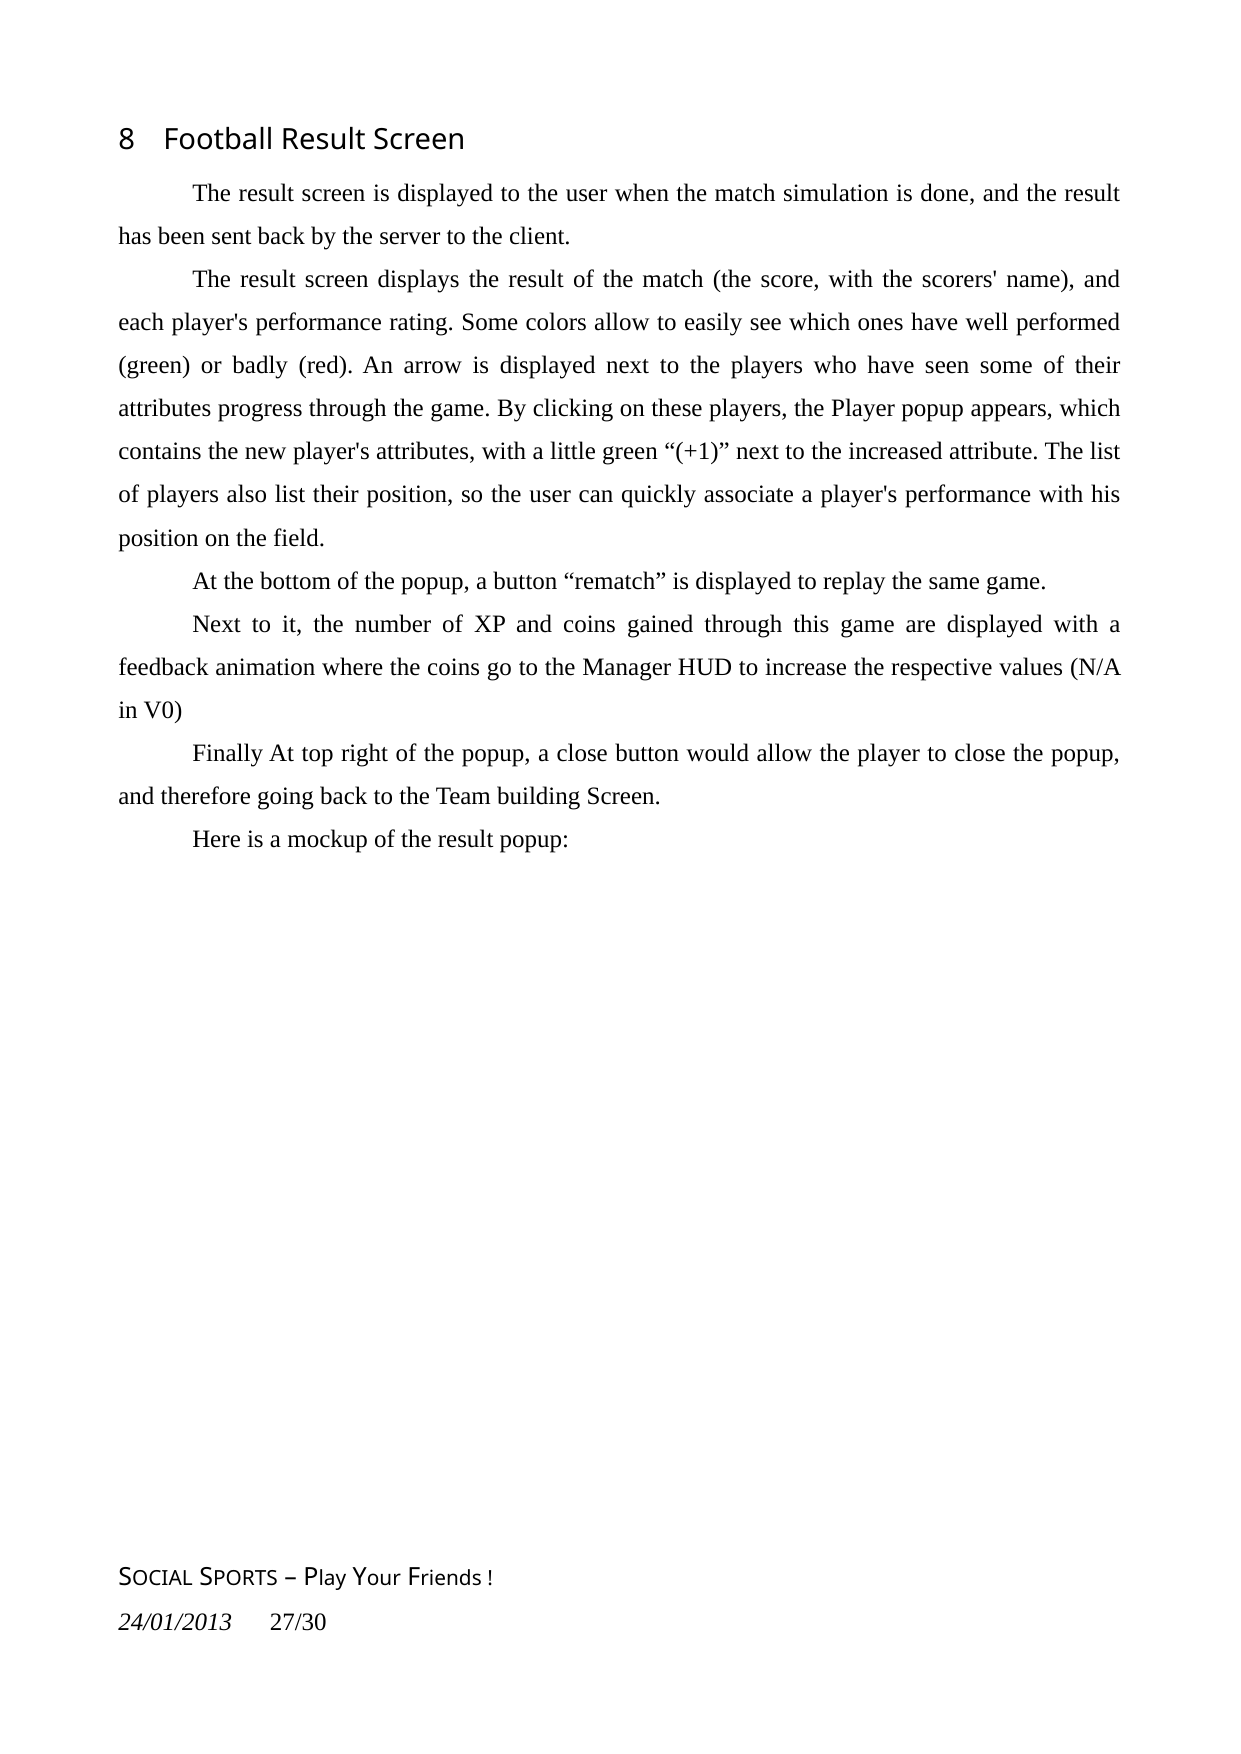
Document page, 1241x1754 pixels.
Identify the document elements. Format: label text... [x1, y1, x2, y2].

text The result screen is displayed to the user when the match simulation is done, and the result has been sent back by the server to the client. [118, 178, 1122, 249]
text Finally At top right of the popup, a close button would allow the player to close the popup, and therefore going back to the Team building Screen. [118, 738, 1122, 810]
subtitle Football Result Screen [118, 118, 1122, 158]
text Next to it, the number of XP and coins gained through this game are displayed with a feedback animation where the coins go to the Manager HUD to increase the respective values (N/A in V0) [118, 609, 1122, 724]
text The result screen displays the result of the match (the score, with the scorers' name), and each player's performance rating. Some colors allow to easily see which ones have well performed (green) or badly (red). An arrow is displayed next to the players who have seen some of their attributes progress through the game. By clicking on these players, the Player popup appears, which contains the new player's attributes, with a little green “(+1)” next to the increased attribute. The list of players also list their position, so the user can quickly associate a player's performance with his position on the field. [118, 264, 1122, 551]
text Here is a mockup of the result popup: [118, 824, 1122, 853]
text At the bottom of the popup, a button “rematch” is displayed to replay the same game. [118, 566, 1122, 594]
